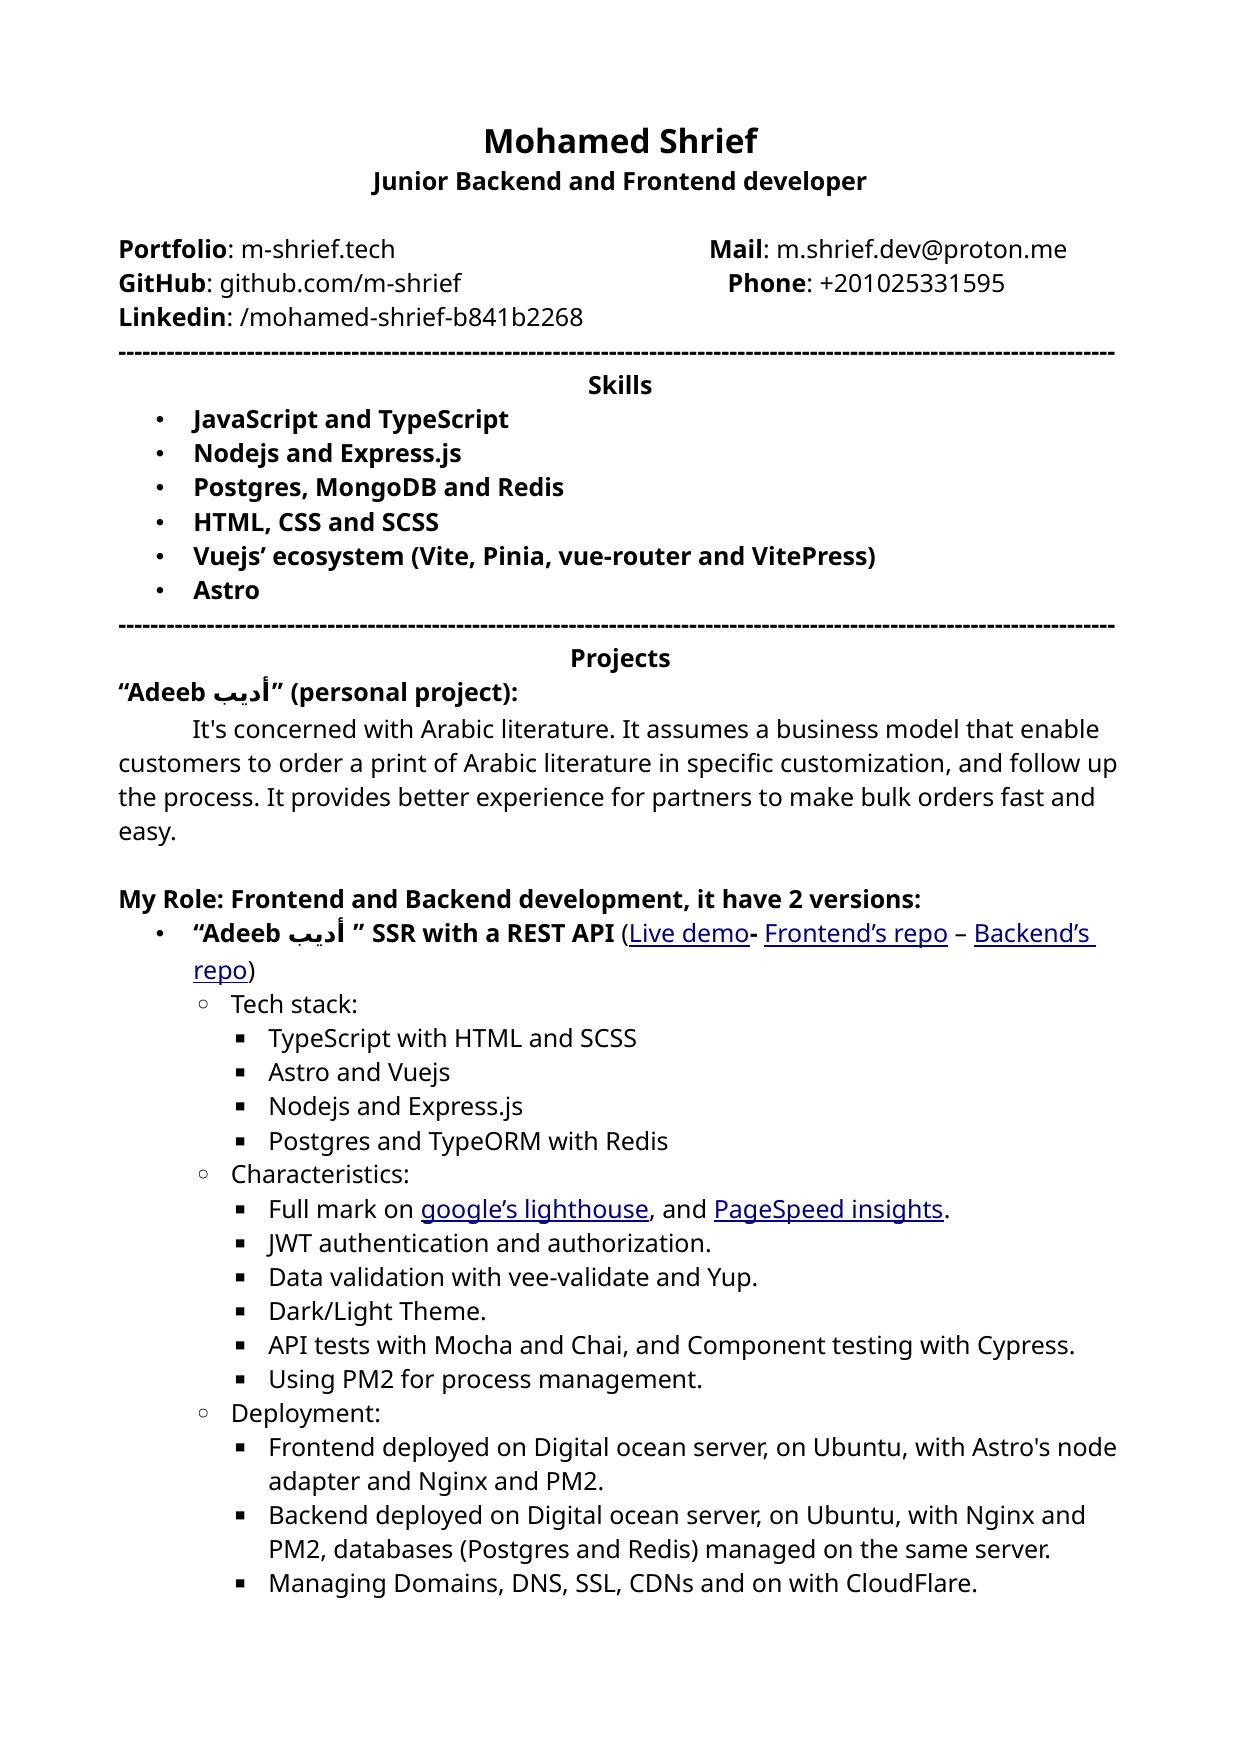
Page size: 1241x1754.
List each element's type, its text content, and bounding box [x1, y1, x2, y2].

text Linkedin: /mohamed-shrief-b841b2268 [118, 300, 1122, 334]
text Projects [118, 640, 1122, 674]
list Astro [156, 572, 1122, 606]
list Full mark on google’s lighthouse, and PageSpeed insights. [231, 1191, 1122, 1225]
list Postgres and TypeORM with Redis [231, 1123, 1122, 1157]
list Characteristics: [193, 1157, 1122, 1191]
text Skills [118, 368, 1122, 402]
list Tech stack: [193, 987, 1122, 1021]
text ---------------------------------------------------------------------------------------------------------------------------- [118, 334, 1122, 368]
list Dark/Light Theme. [231, 1293, 1122, 1327]
list JWT authentication and authorization. [231, 1225, 1122, 1259]
list Astro and Vuejs [231, 1055, 1122, 1089]
list Using PM2 for process management. [231, 1362, 1122, 1396]
list Postgres, MongoDB and Redis [156, 470, 1122, 504]
list JavaScript and TypeScript [156, 402, 1122, 436]
list HTML, CSS and SCSS [156, 504, 1122, 538]
text My Role: Frontend and Backend development, it have 2 versions: [118, 882, 1122, 916]
text ---------------------------------------------------------------------------------------------------------------------------- [118, 606, 1122, 640]
list API tests with Mocha and Chai, and Component testing with Cypress. [231, 1327, 1122, 1362]
text “Adeeb أديب” (personal project): [118, 674, 1122, 711]
list TypeScript with HTML and SCSS [231, 1021, 1122, 1055]
text Junior Backend and Frontend developer [118, 163, 1122, 198]
list Nodejs and Express.js [231, 1089, 1122, 1123]
list Deployment: [193, 1396, 1122, 1430]
list Frontend deployed on Digital ocean server, on Ubuntu, with Astro's node adapter and Nginx and PM2. [231, 1430, 1122, 1498]
text GitHub: github.com/m-shrief Phone: +201025331595 [118, 266, 1122, 300]
text It's concerned with Arabic literature. It assumes a business model that enable customers to order a print of Arabic literature in specific customization, and follow up the process. It provides better experience for partners to make bulk orders fast and easy. [118, 711, 1122, 848]
list Vuejs’ ecosystem (Vite, Pinia, vue-router and VitePress) [156, 538, 1122, 572]
list Nodejs and Express.js [156, 436, 1122, 470]
list Backend deployed on Digital ocean server, on Ubuntu, with Nginx and PM2, databases (Postgres and Redis) managed on the same server. [231, 1498, 1122, 1566]
text Portfolio: m-shrief.tech Mail: m.shrief.dev@proton.me [118, 232, 1122, 266]
text Mohamed Shrief [118, 118, 1122, 163]
list “Adeeb أديب ” SSR with a REST API (Live demo- Frontend’s repo – Backend’s repo) [156, 916, 1122, 987]
list Managing Domains, DNS, SSL, CDNs and on with CloudFlare. [231, 1566, 1122, 1600]
list Data validation with vee-validate and Yup. [231, 1259, 1122, 1293]
